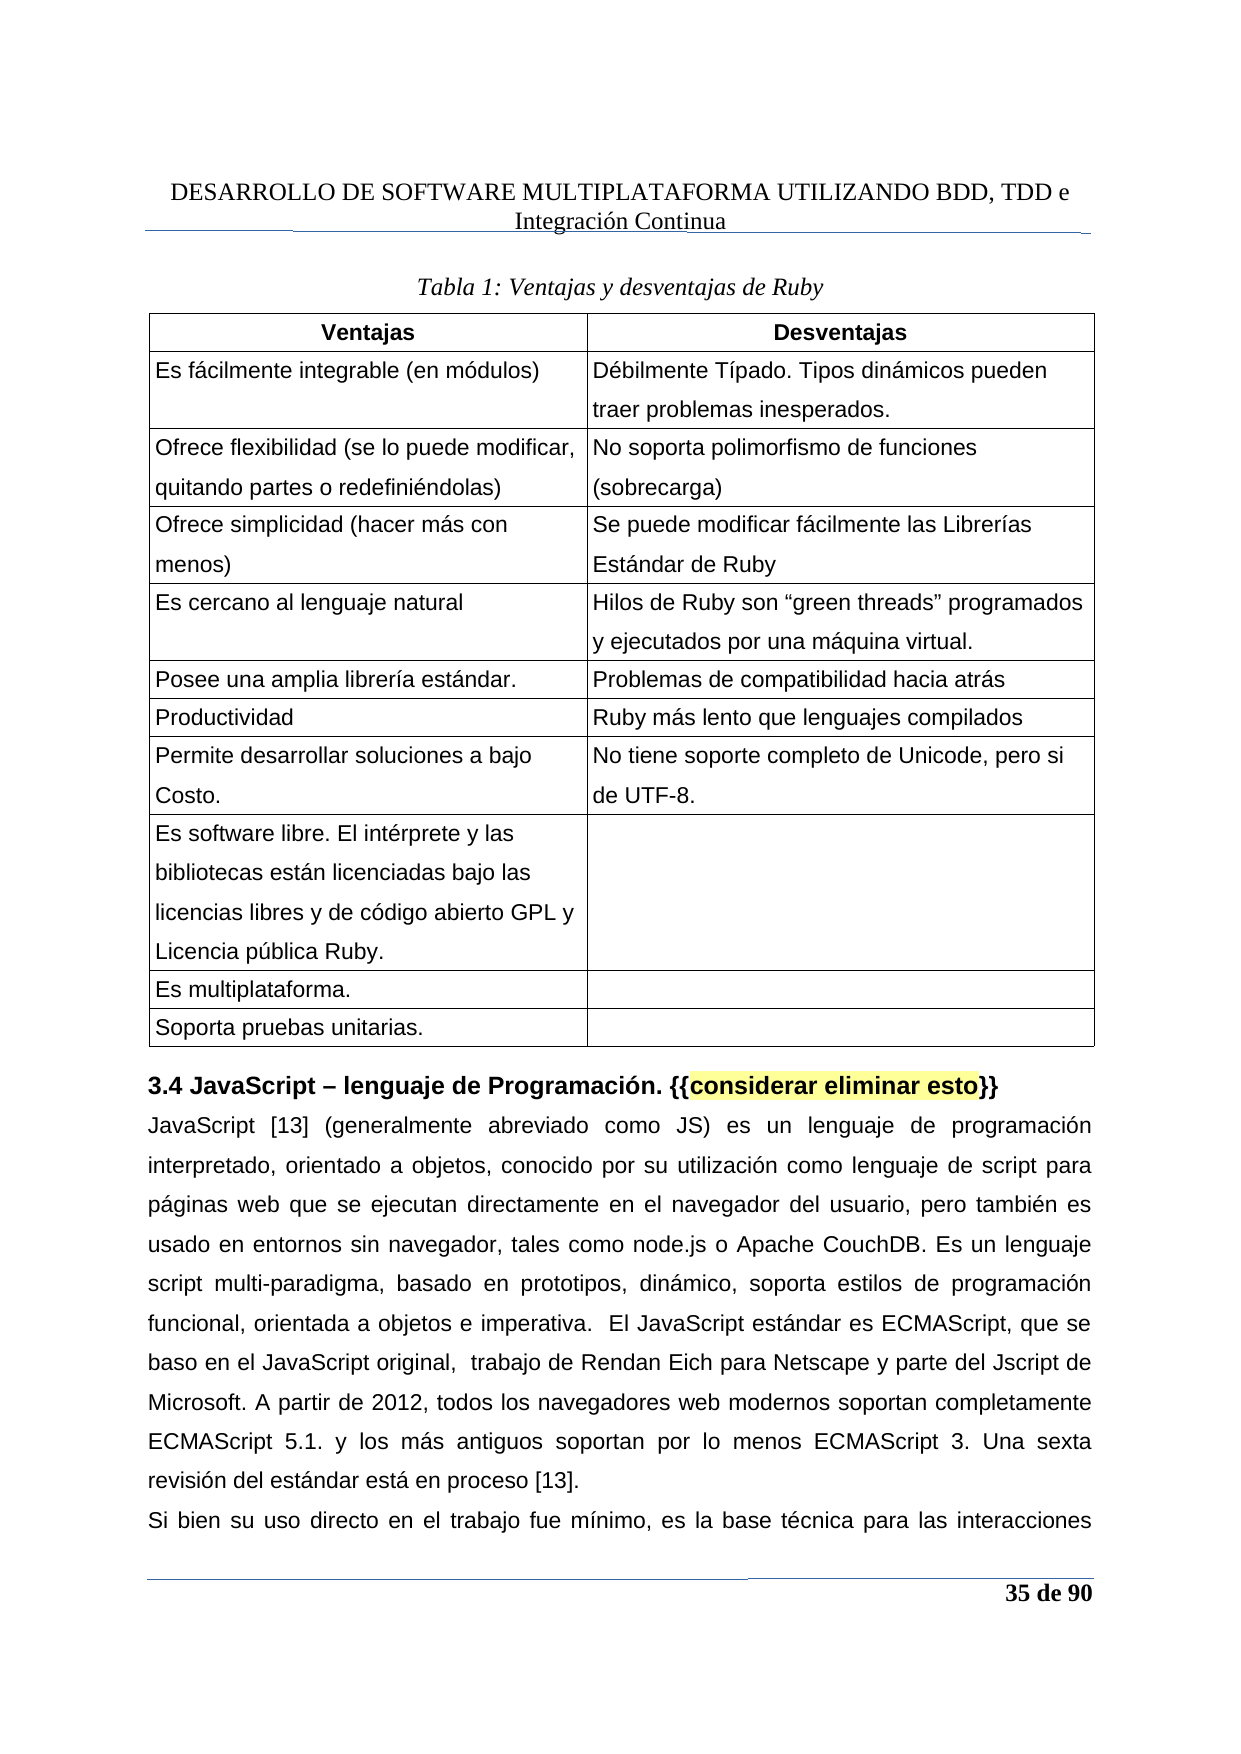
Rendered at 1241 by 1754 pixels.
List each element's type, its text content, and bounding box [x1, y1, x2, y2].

text Si bien su uso directo en el trabajo fue mínimo, es la base técnica para las interacciones [148, 1507, 1093, 1533]
table_cell [588, 815, 1094, 970]
table_cell Es cercano al lenguaje natural [150, 584, 587, 660]
table_cell Productividad [150, 699, 587, 736]
table_cell Es software libre. El intérprete y las bibliotecas están licenciadas bajo las licencias libres y de código abierto GPL y Licencia pública Ruby. [150, 815, 587, 970]
table_cell Ofrece flexibilidad (se lo puede modificar, quitando partes o redefiniéndolas) [150, 429, 587, 506]
table_cell No tiene soporte completo de Unicode, pero si de UTF-8. [588, 737, 1094, 814]
table_cell Permite desarrollar soluciones a bajo Costo. [150, 737, 587, 814]
table_cell Es multiplataforma. [150, 971, 587, 1008]
table_cell Hilos de Ruby son “green threads” programados y ejecutados por una máquina virtual. [588, 584, 1094, 660]
table_cell [588, 1009, 1094, 1046]
table_cell No soporta polimorfismo de funciones (sobrecarga) [588, 429, 1094, 506]
table_cell Soporta pruebas unitarias. [150, 1009, 587, 1046]
subtitle 3.4 JavaScript – lenguaje de Programación. {{considerar eliminar esto}} [148, 1071, 1093, 1100]
text JavaScript [13] (generalmente abreviado como JS) es un lenguaje de programación interpretado, orientado a objetos, conocido por su utilización como lenguaje de script para páginas web que se ejecutan directamente en el navegador del usuario, pero también es usado en entornos sin navegador, tales como node.js o Apache CouchDB. Es un lenguaje script multi-paradigma, basado en prototipos, dinámico, soporta estilos de programación funcional, orientada a objetos e imperativa. El JavaScript estándar es ECMAScript, que se baso en el JavaScript original, trabajo de Rendan Eich para Netscape y parte del Jscript de Microsoft. A partir de 2012, todos los navegadores web modernos soportan completamente ECMAScript 5.1. y los más antiguos soportan por lo menos ECMAScript 3. Una sexta revisión del estándar está en proceso [13]. [148, 1112, 1093, 1494]
table_cell Ofrece simplicidad (hacer más con menos) [150, 507, 587, 583]
table_cell Es fácilmente integrable (en módulos) [150, 352, 587, 428]
table_cell Problemas de compatibilidad hacia atrás [588, 661, 1094, 698]
table_cell Débilmente Típado. Tipos dinámicos pueden traer problemas inesperados. [588, 352, 1094, 428]
table_cell Posee una amplia librería estándar. [150, 661, 587, 698]
table_cell Se puede modificar fácilmente las Librerías Estándar de Ruby [588, 507, 1094, 583]
table_header Desventajas [588, 314, 1094, 351]
text Tabla 1: Ventajas y desventajas de Ruby [148, 272, 1093, 300]
table_cell Ruby más lento que lenguajes compilados [588, 699, 1094, 736]
table_cell [588, 971, 1094, 1008]
table_header Ventajas [150, 314, 587, 351]
